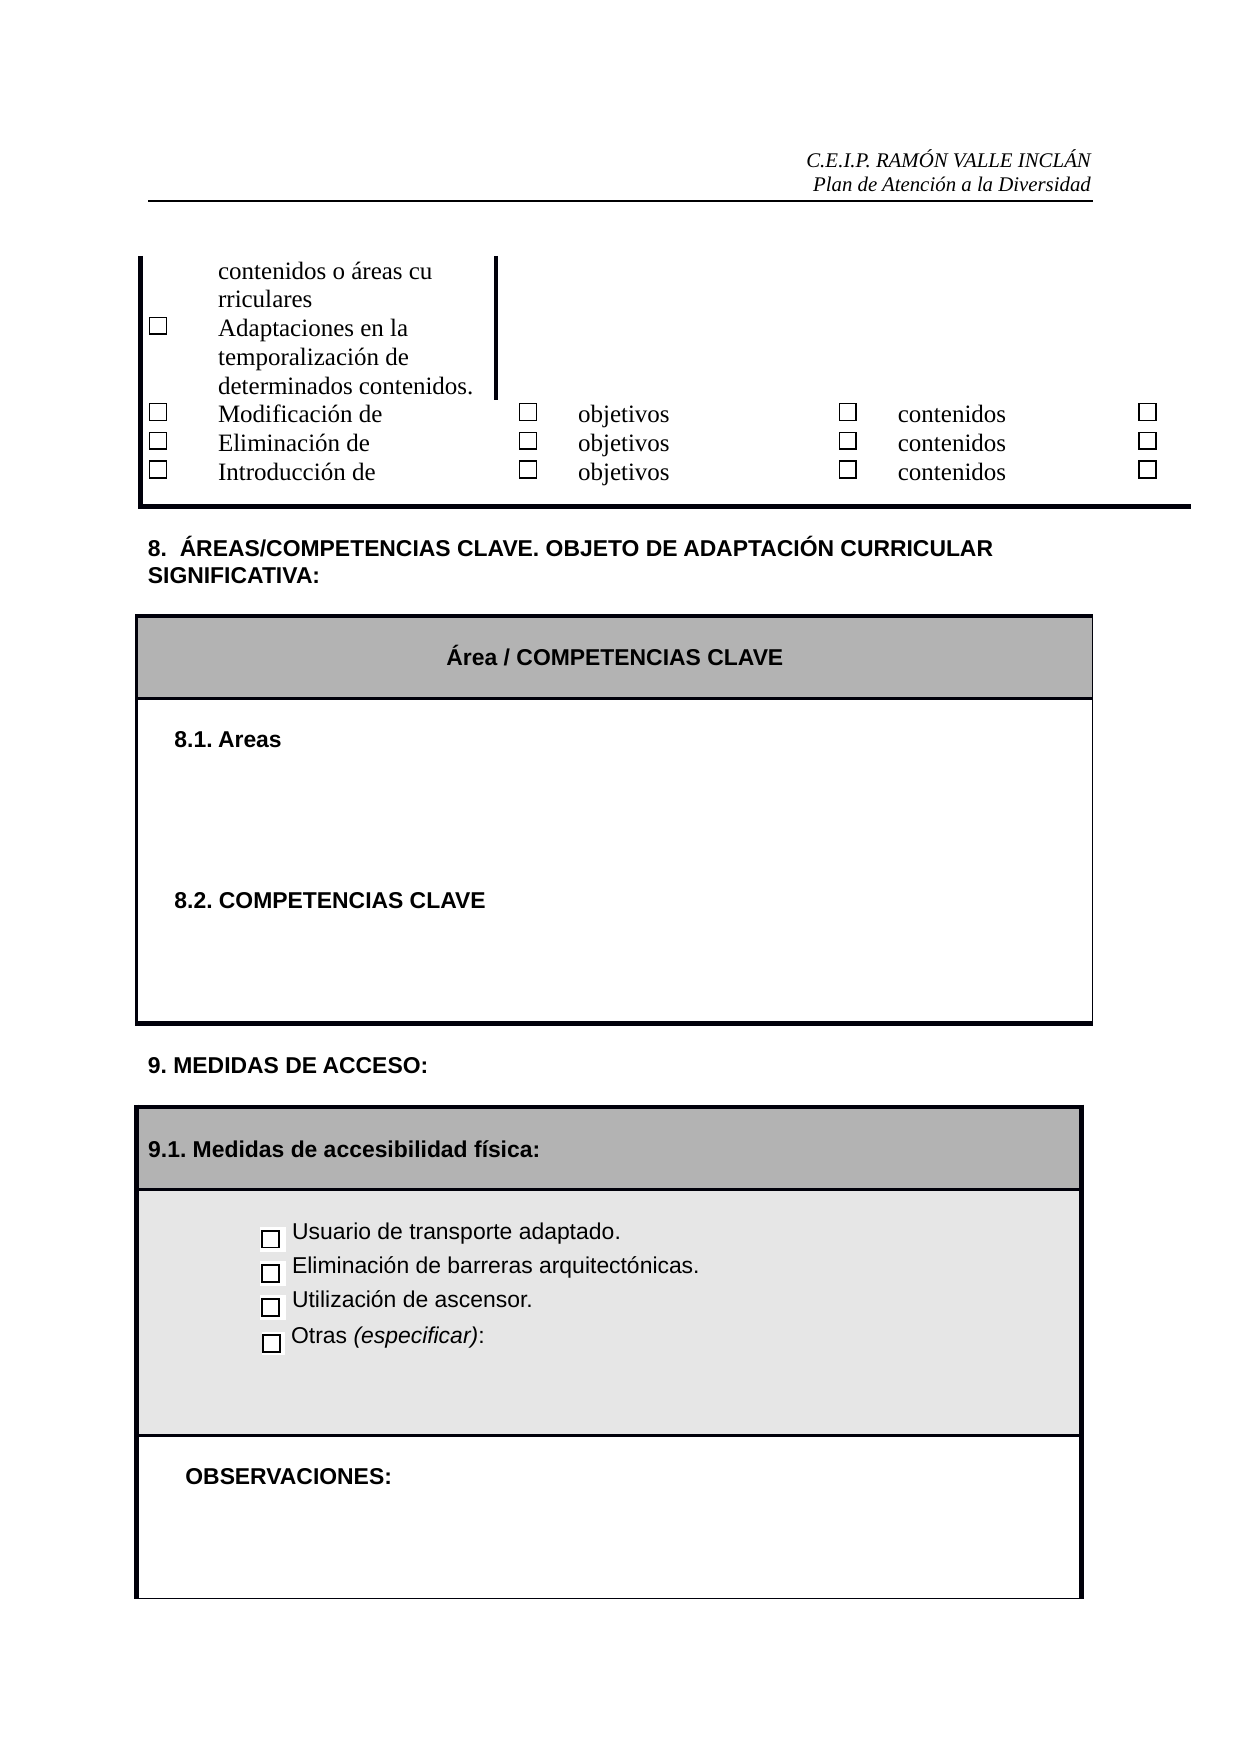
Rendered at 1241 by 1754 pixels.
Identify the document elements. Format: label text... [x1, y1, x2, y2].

table_cell [511, 428, 571, 457]
table_cell [511, 400, 571, 428]
table_cell [143, 313, 211, 399]
table_cell [143, 256, 211, 313]
table_cell [830, 400, 890, 428]
table_cell [1130, 428, 1191, 457]
table_header 9.1. Medidas de accesibilidad física: [139, 1109, 1079, 1188]
table_cell [511, 457, 571, 504]
table_cell objetivos [571, 457, 830, 504]
table_cell OBSERVACIONES: [139, 1437, 1079, 1597]
table_cell [143, 400, 211, 428]
table_cell objetivos [571, 400, 830, 428]
table_cell [143, 428, 211, 457]
table_cell Adaptaciones en la temporalización de determinados contenidos. [211, 313, 494, 399]
text 9. MEDIDAS DE ACCESO: [148, 1052, 1093, 1078]
table_cell objetivos [571, 428, 830, 457]
table_cell 8.1. Areas 8.2. COMPETENCIAS CLAVE [138, 700, 1092, 1021]
table_cell [830, 457, 890, 504]
table_cell [143, 457, 211, 504]
table_header Área / COMPETENCIAS CLAVE [138, 618, 1092, 697]
table_cell contenidos [890, 457, 1130, 504]
table_cell contenidos [890, 428, 1130, 457]
table_cell [830, 428, 890, 457]
table_cell [1130, 400, 1191, 428]
table_cell contenidos o áreas cu rriculares [211, 256, 494, 313]
table_cell Modificación de [211, 400, 511, 428]
table_cell Eliminación de [211, 428, 511, 457]
text 8. ÁREAS/COMPETENCIAS CLAVE. OBJETO DE ADAPTACIÓN CURRICULAR SIGNIFICATIVA: [148, 535, 1093, 588]
table_cell [1130, 457, 1191, 504]
table_cell contenidos [890, 400, 1130, 428]
table_cell Introducción de [211, 457, 511, 504]
table_cell Usuario de transporte adaptado. Eliminación de barreras arquitectónicas. Utilización de ascensor. Otras (especificar): [139, 1191, 1079, 1434]
